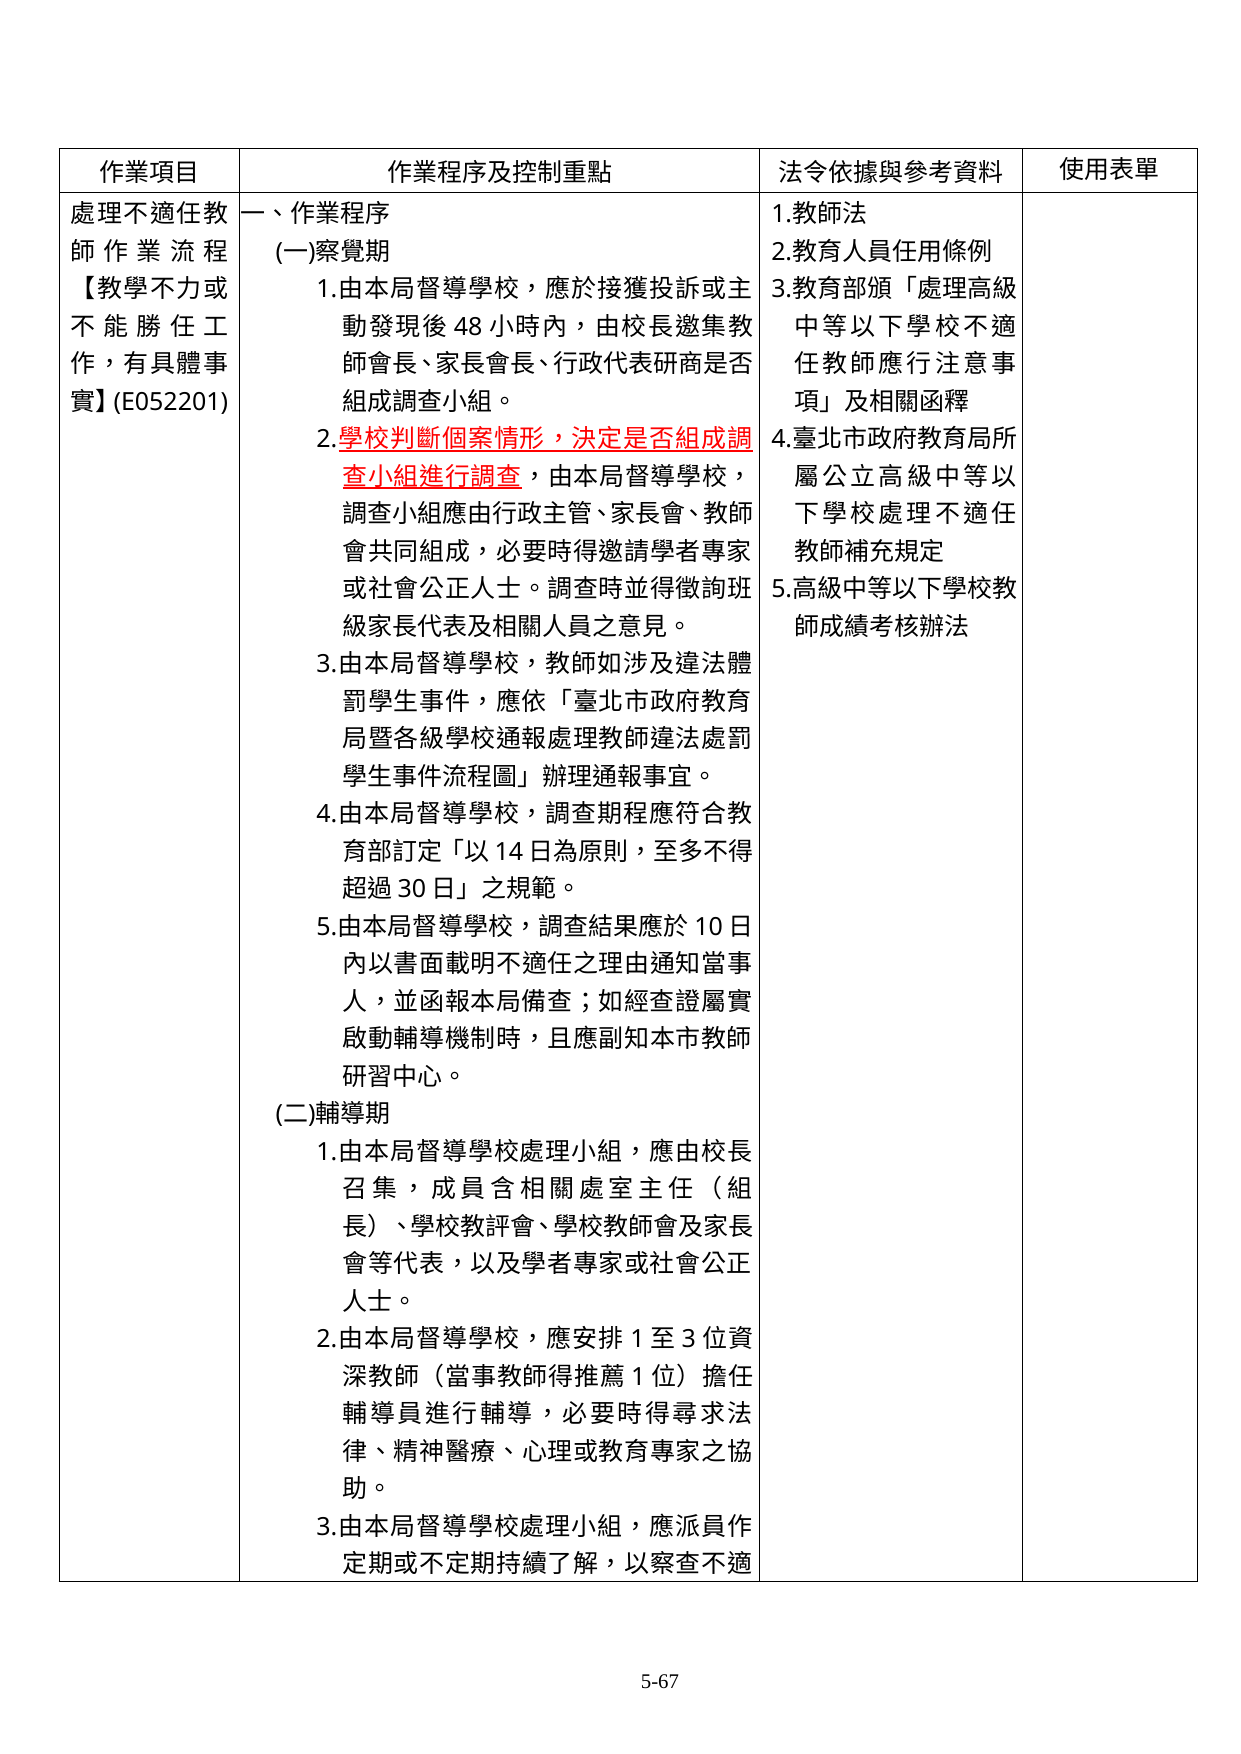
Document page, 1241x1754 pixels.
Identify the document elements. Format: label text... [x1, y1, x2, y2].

table_header 作業項目 [60, 149, 239, 192]
table_header 法令依據與參考資料 [760, 149, 1022, 192]
table_cell 處理不適任教師作業流程【教學不力或不能勝任工作，有具體事實】(E052201) [60, 193, 239, 1581]
table_cell [1023, 193, 1197, 1581]
table_cell 一、作業程序 (一)察覺期 1.由本局督導學校，應於接獲投訴或主動發現後48小時內，由校長邀集教師會長、家長會長、行政代表研商是否組成調查小組。 2.學校判斷個案情形，決定是否組成調查小組進行調查，由本局督導學校，調查小組應由行政主管、家長會、教師會共同組成，必要時得邀請學者專家或社會公正人士。調查時並得徵詢班級家長代表及相關人員之意見。 3.由本局督導學校，教師如涉及違法體罰學生事件，應依「臺北市政府教育局暨各級學校通報處理教師違法處罰學生事件流程圖」辦理通報事宜。 4.由本局督導學校，調查期程應符合教育部訂定「以14日為原則，至多不得超過30日」之規範。 5.由本局督導學校，調查結果應於10日內以書面載明不適任之理由通知當事人，並函報本局備查；如經查證屬實啟動輔導機制時，且應副知本市教師研習中心。 (二)輔導期 1.由本局督導學校處理小組，應由校長召集，成員含相關處室主任（組長）、學校教評會、學校教師會及家長會等代表，以及學者專家或社會公正人士。 2.由本局督導學校，應安排1至3位資深教師（當事教師得推薦1位）擔任輔導員進行輔導，必要時得尋求法律、精神醫療、心理或教育專家之協助。 3.由本局督導學校處理小組，應派員作定期或不定期持續了解，以察查不適 [240, 193, 759, 1581]
table_cell 1.教師法 2.教育人員任用條例 3.教育部頒「處理高級中等以下學校不適任教師應行注意事項」及相關函釋 4.臺北市政府教育局所屬公立高級中等以下學校處理不適任教師補充規定 5.高級中等以下學校教師成績考核辦法 [760, 193, 1022, 1581]
table_header 作業程序及控制重點 [240, 149, 759, 192]
table_header 使用表單 [1023, 149, 1197, 192]
